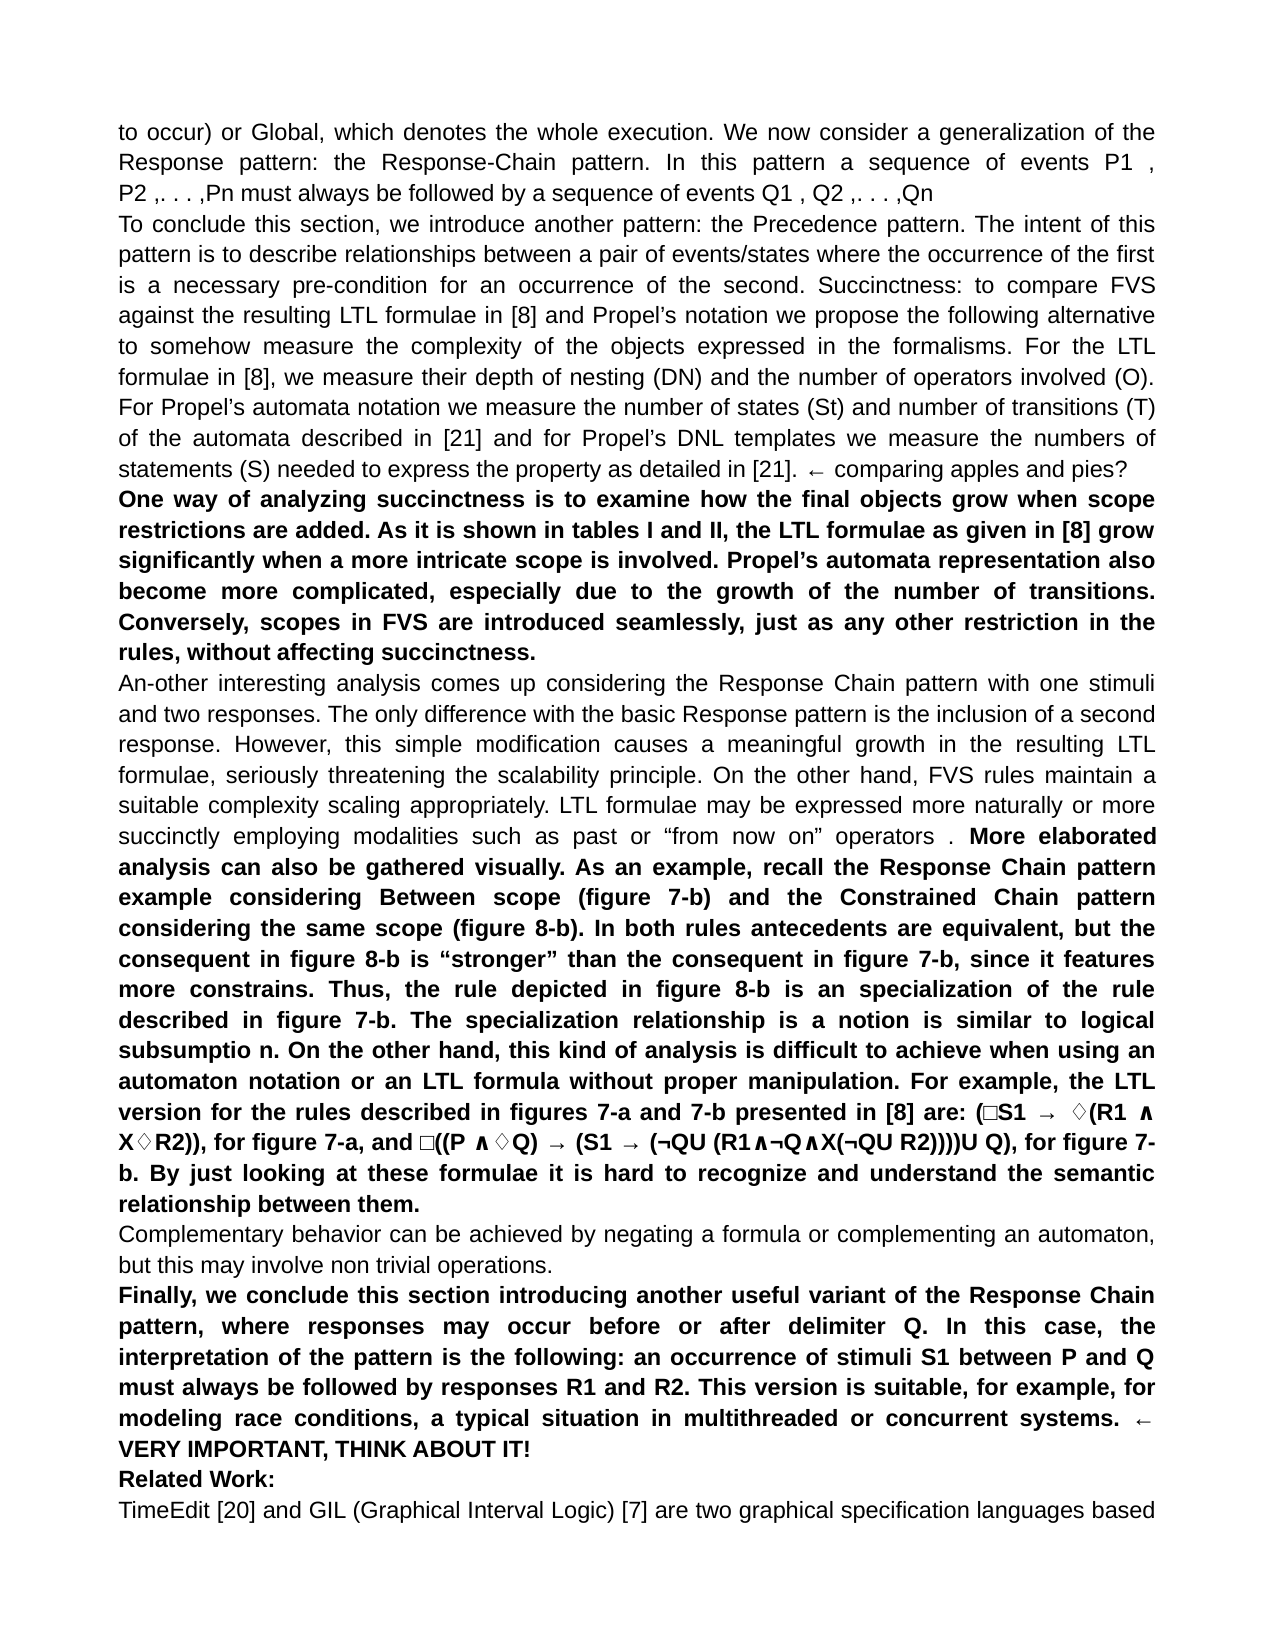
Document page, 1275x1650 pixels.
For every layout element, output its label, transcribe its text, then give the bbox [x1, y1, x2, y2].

text Related Work: [118, 1466, 1157, 1492]
text One way of analyzing succinctness is to examine how the final objects grow when scope restrictions are added. As it is shown in tables I and II, the LTL formulae as given in [8] grow significantly when a more intricate scope is involved. Propel’s automata representation also become more complicated, especially due to the growth of the number of transitions. Conversely, scopes in FVS are introduced seamlessly, just as any other restriction in the rules, without affecting succinctness. [118, 486, 1157, 666]
text Finally, we conclude this section introducing another useful variant of the Response Chain pattern, where responses may occur before or after delimiter Q. In this case, the interpretation of the pattern is the following: an occurrence of stimuli S1 between P and Q must always be followed by responses R1 and R2. This version is suitable, for example, for modeling race conditions, a typical situation in multithreaded or concurrent systems. ← VERY IMPORTANT, THINK ABOUT IT! [118, 1282, 1157, 1462]
text An-other interesting analysis comes up considering the Response Chain pattern with one stimuli and two responses. The only difference with the basic Response pattern is the inclusion of a second response. However, this simple modification causes a meaningful growth in the resulting LTL formulae, seriously threatening the scalability principle. On the other hand, FVS rules maintain a suitable complexity scaling appropriately. LTL formulae may be expressed more naturally or more succinctly employing modalities such as past or “from now on” operators . More elaborated analysis can also be gathered visually. As an example, recall the Response Chain pattern example considering Between scope (figure 7-b) and the Constrained Chain pattern considering the same scope (figure 8-b). In both rules antecedents are equivalent, but the consequent in figure 8-b is “stronger” than the consequent in figure 7-b, since it features more constrains. Thus, the rule depicted in figure 8-b is an specialization of the rule described in figure 7-b. The specialization relationship is a notion is similar to logical subsumptio n. On the other hand, this kind of analysis is difficult to achieve when using an automaton notation or an LTL formula without proper manipulation. For example, the LTL version for the rules described in figures 7-a and 7-b presented in [8] are: (□S1 → ♢(R1 ∧ X♢R2)), for figure 7-a, and □((P ∧♢Q) → (S1 → (¬QU (R1∧¬Q∧X(¬QU R2))))U Q), for figure 7-b. By just looking at these formulae it is hard to recognize and understand the semantic relationship between them. [118, 669, 1157, 1217]
text To conclude this section, we introduce another pattern: the Precedence pattern. The intent of this pattern is to describe relationships between a pair of events/states where the occurrence of the first is a necessary pre-condition for an occurrence of the second. Succinctness: to compare FVS against the resulting LTL formulae in [8] and Propel’s notation we propose the following alternative to somehow measure the complexity of the objects expressed in the formalisms. For the LTL formulae in [8], we measure their depth of nesting (DN) and the number of operators involved (O). For Propel’s automata notation we measure the number of states (St) and number of transitions (T) of the automata described in [21] and for Propel’s DNL templates we measure the numbers of statements (S) needed to express the property as detailed in [21]. ← comparing apples and pies? [118, 210, 1157, 482]
text to occur) or Global, which denotes the whole execution. We now consider a generalization of the Response pattern: the Response-Chain pattern. In this pattern a sequence of events P1 , P2 ,. . . ,Pn must always be followed by a sequence of events Q1 , Q2 ,. . . ,Qn [118, 118, 1157, 206]
text Complementary behavior can be achieved by negating a formula or complementing an automaton, but this may involve non trivial operations. [118, 1221, 1157, 1278]
text TimeEdit [20] and GIL (Graphical Interval Logic) [7] are two graphical specification languages based [118, 1496, 1157, 1523]
